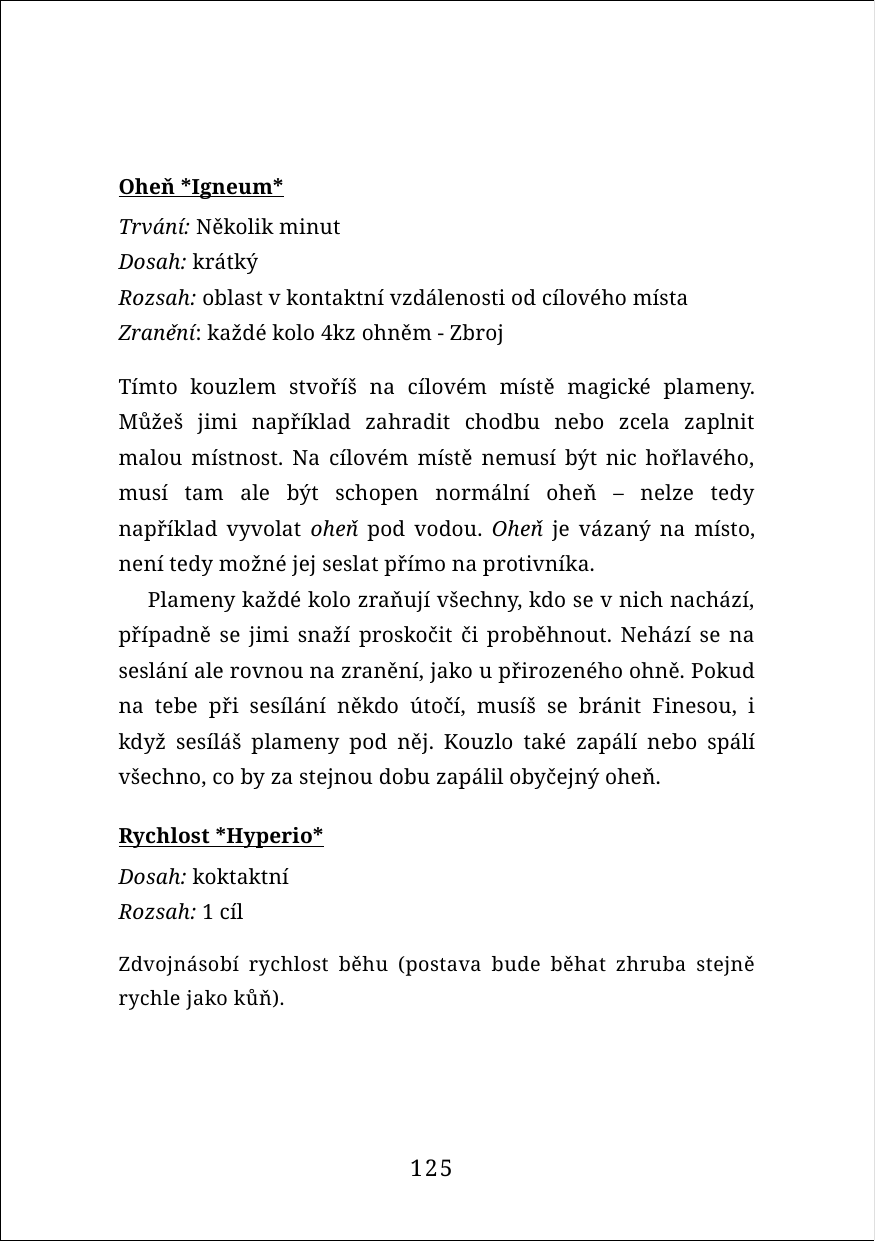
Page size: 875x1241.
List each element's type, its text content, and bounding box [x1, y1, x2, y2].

subtitle Rychlost *Hyperio* [118, 822, 756, 850]
subtitle Oheň *Igneum* [118, 172, 756, 200]
text Zdvojnásobí rychlost běhu (postava bude běhat zhruba stejně rychle jako kůň). [118, 951, 756, 1011]
text Tímto kouzlem stvoříš na cílovém místě magické plameny. Můžeš jimi například zahradit chodbu nebo zcela zaplnit malou místnost. Na cílovém místě nemusí být nic hořlavého, musí tam ale být schopen normální oheň – nelze tedy například vyvolat oheň pod vodou. Oheň je vázaný na místo, není tedy možné jej seslat přímo na protivníka. Plameny každé kolo zraňují všechny, kdo se v nich nachází, případně se jimi snaží proskočit či proběhnout. Nehází se na seslání ale rovnou na zranění, jako u přirozeného ohně. Pokud na tebe při sesílání někdo útočí, musíš se bránit Finesou, i když sesíláš plameny pod něj. Kouzlo také zapálí nebo spálí všechno, co by za stejnou dobu zapálil obyčejný oheň. [118, 372, 756, 791]
text Dosah: koktaktní Rozsah: 1 cíl [118, 862, 756, 926]
text Trvání: Několik minut Dosah: krátký Rozsah: oblast v kontaktní vzdálenosti od cílového místa Zranění: každé kolo 4kz ohněm - Zbroj [118, 212, 756, 347]
